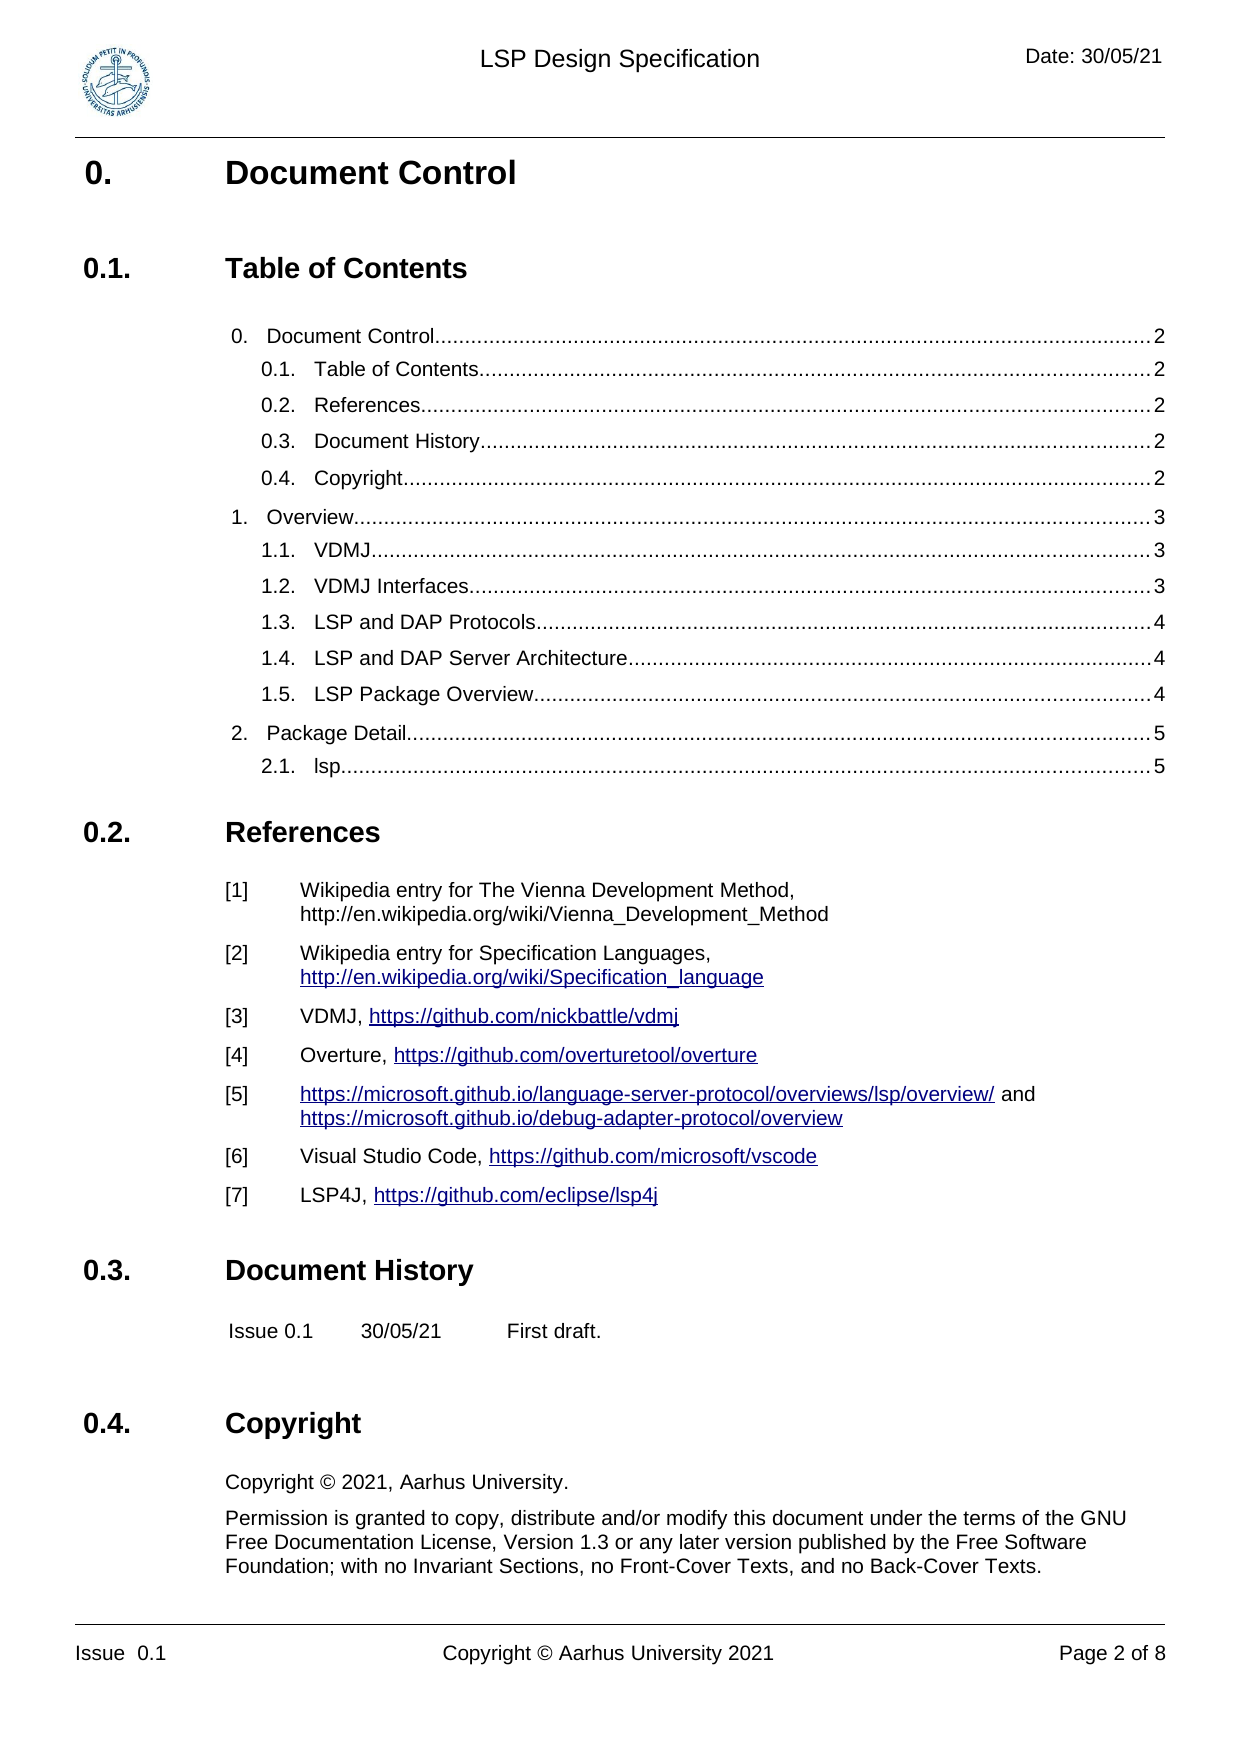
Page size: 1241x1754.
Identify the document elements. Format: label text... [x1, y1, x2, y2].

list Wikipedia entry for The Vienna Development Method, http://en.wikipedia.org/wiki/Vienna_Development_Method [225, 878, 1165, 926]
subtitle Table of Contents [75, 251, 1165, 285]
list VDMJ, https://github.com/nickbattle/vdmj [225, 1004, 1165, 1028]
table_cell [358, 1346, 503, 1376]
text 1.4. LSP and DAP Server Architecture 4 [255, 646, 1165, 670]
table_header 30/05/21 [358, 1316, 503, 1346]
table_header First draft. [504, 1316, 1118, 1346]
subtitle Document History [75, 1253, 1165, 1286]
text 1. Overview 3 [225, 504, 1165, 529]
text 1.2. VDMJ Interfaces 3 [255, 574, 1165, 598]
text 0.3. Document History 2 [255, 429, 1165, 453]
subtitle Document Control [75, 153, 1165, 191]
text 0.2. References 2 [255, 393, 1165, 417]
text 0.4. Copyright 2 [255, 466, 1165, 489]
list Visual Studio Code, https://github.com/microsoft/vscode [225, 1145, 1165, 1169]
text 2. Package Detail 5 [225, 721, 1165, 745]
subtitle Copyright [75, 1406, 1165, 1440]
list LSP4J, https://github.com/eclipse/lsp4j [225, 1184, 1165, 1208]
text 0. Document Control 2 [225, 324, 1165, 348]
list Overture, https://github.com/overturetool/overture [225, 1043, 1165, 1067]
list https://microsoft.github.io/language-server-protocol/overviews/lsp/overview/ and https://microsoft.github.io/debug-adapter-protocol/overview [225, 1082, 1165, 1130]
subtitle References [75, 814, 1165, 848]
table_cell [504, 1346, 1118, 1376]
text 2.1. lsp 5 [255, 754, 1165, 778]
text Copyright © 2021, Aarhus University. [225, 1470, 1165, 1494]
text 1.3. LSP and DAP Protocols 4 [255, 610, 1165, 634]
table_header Issue 0.1 [225, 1316, 357, 1346]
text 1.5. LSP Package Overview 4 [255, 682, 1165, 706]
text 1.1. VDMJ 3 [255, 538, 1165, 562]
text 0.1. Table of Contents 2 [255, 357, 1165, 381]
picture [78, 44, 153, 120]
text Permission is granted to copy, distribute and/or modify this document under the terms of the GNU Free Documentation License, Version 1.3 or any later version published by the Free Software Foundation; with no Invariant Sections, no Front-Cover Texts, and no Back-Cover Texts. [225, 1506, 1165, 1578]
list Wikipedia entry for Specification Languages, http://en.wikipedia.org/wiki/Specification_language [225, 941, 1165, 989]
table_cell [225, 1346, 357, 1376]
